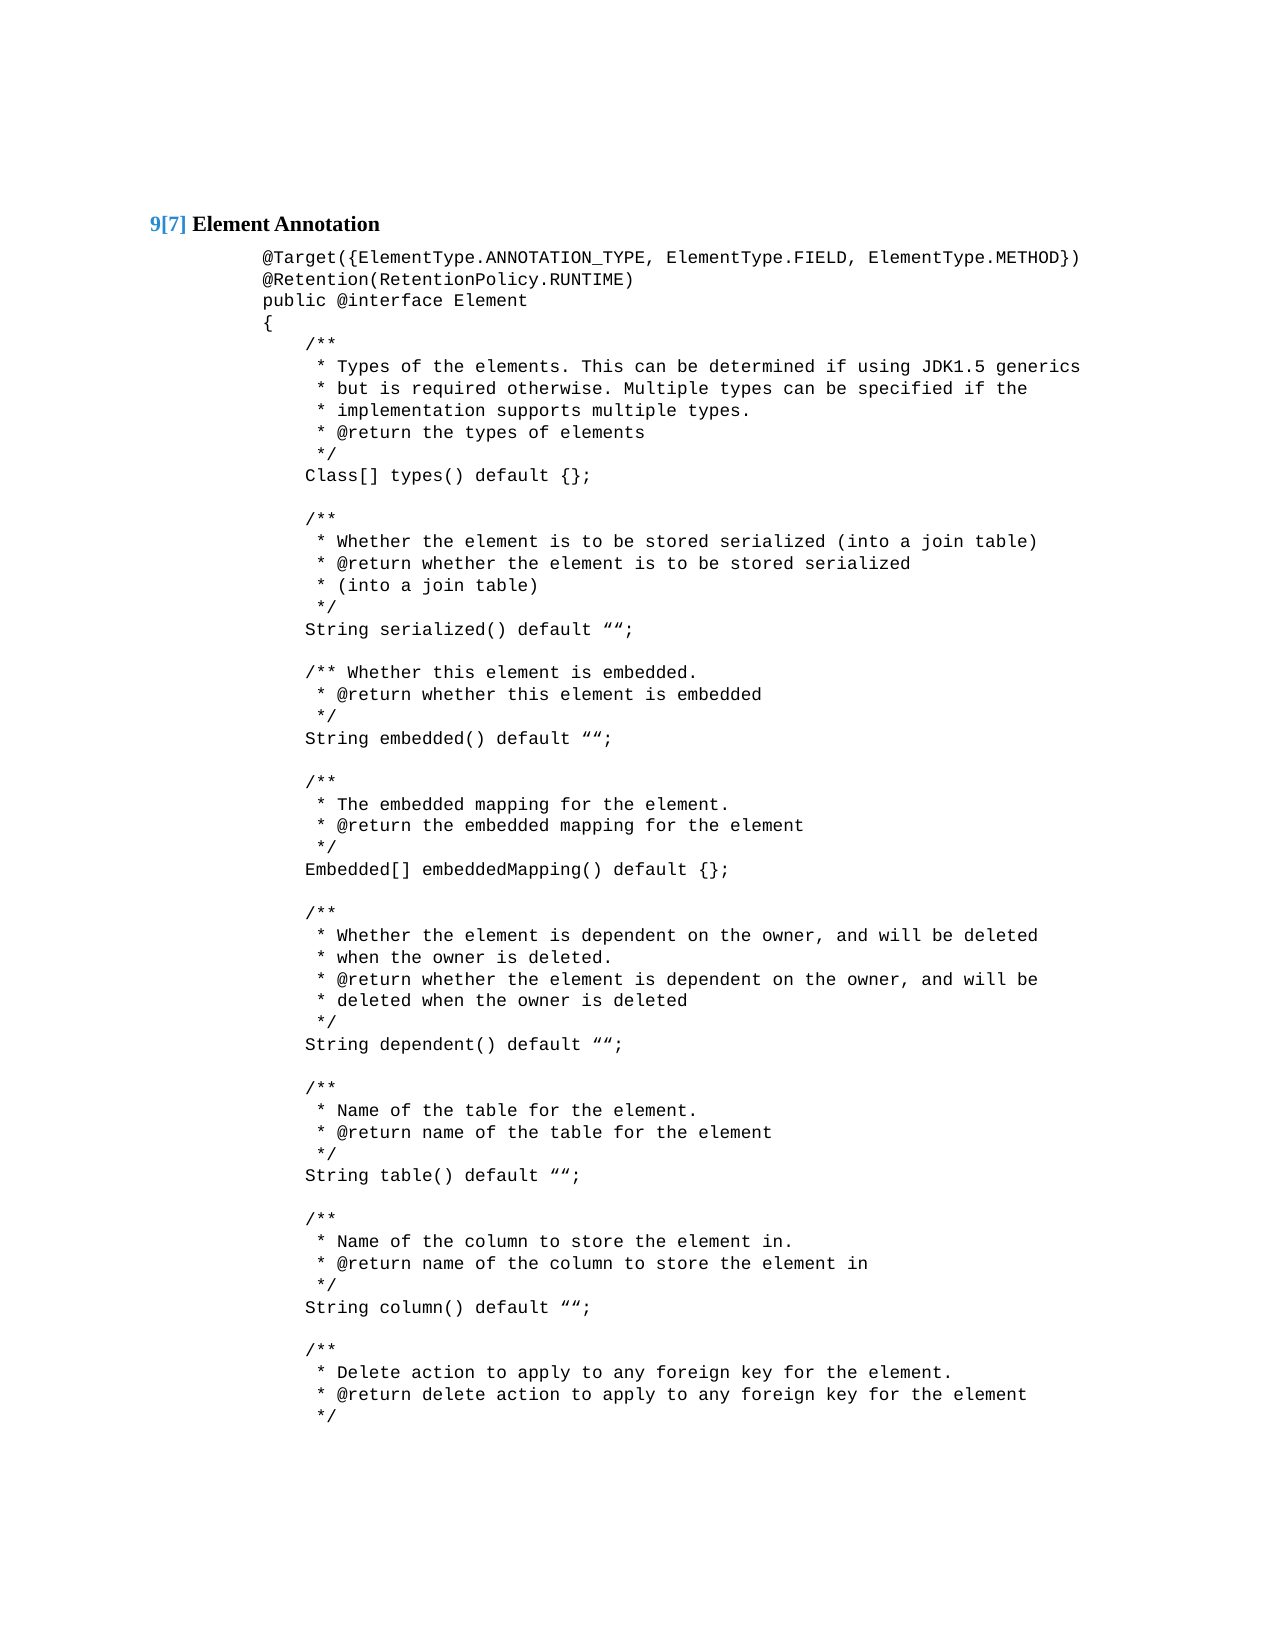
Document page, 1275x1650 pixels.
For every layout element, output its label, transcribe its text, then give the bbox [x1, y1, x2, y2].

text */ [262, 1274, 1125, 1296]
text */ [262, 443, 1125, 465]
text /** [262, 509, 1125, 531]
text Class[] types() default {}; [262, 465, 1125, 487]
text { [262, 312, 1125, 334]
subtitle Element Annotation [150, 210, 1125, 236]
text */ [262, 837, 1125, 859]
text * @return name of the table for the element [262, 1121, 1125, 1143]
text * Types of the elements. This can be determined if using JDK1.5 generics [262, 356, 1125, 378]
text * @return the types of elements [262, 421, 1125, 443]
text * when the owner is deleted. [262, 946, 1125, 968]
text * Delete action to apply to any foreign key for the element. [262, 1362, 1125, 1384]
text String dependent() default ““; [262, 1034, 1125, 1056]
text @Target({ElementType.ANNOTATION_TYPE, ElementType.FIELD, ElementType.METHOD}) [262, 246, 1125, 268]
text * (into a join table) [262, 574, 1125, 596]
text */ [262, 1406, 1125, 1428]
text * @return the embedded mapping for the element [262, 815, 1125, 837]
text /** [262, 1078, 1125, 1099]
text */ [262, 706, 1125, 728]
text * The embedded mapping for the element. [262, 793, 1125, 815]
text */ [262, 1012, 1125, 1034]
text */ [262, 1143, 1125, 1165]
text String column() default ““; [262, 1296, 1125, 1318]
text * but is required otherwise. Multiple types can be specified if the [262, 378, 1125, 399]
text Embedded[] embeddedMapping() default {}; [262, 859, 1125, 881]
text * @return delete action to apply to any foreign key for the element [262, 1384, 1125, 1406]
text * @return whether this element is embedded [262, 684, 1125, 706]
text * @return whether the element is to be stored serialized [262, 553, 1125, 574]
text String serialized() default ““; [262, 618, 1125, 640]
text * Whether the element is to be stored serialized (into a join table) [262, 531, 1125, 553]
text */ [262, 596, 1125, 618]
text @Retention(RetentionPolicy.RUNTIME) [262, 268, 1125, 290]
text * deleted when the owner is deleted [262, 990, 1125, 1012]
text /** [262, 1340, 1125, 1362]
text /** Whether this element is embedded. [262, 662, 1125, 684]
text * @return name of the column to store the element in [262, 1253, 1125, 1274]
text * Whether the element is dependent on the owner, and will be deleted [262, 924, 1125, 946]
text String table() default ““; [262, 1165, 1125, 1187]
text /** [262, 903, 1125, 924]
text * Name of the column to store the element in. [262, 1231, 1125, 1253]
text * implementation supports multiple types. [262, 399, 1125, 421]
text /** [262, 334, 1125, 356]
text * Name of the table for the element. [262, 1099, 1125, 1121]
text /** [262, 771, 1125, 793]
text String embedded() default ““; [262, 728, 1125, 749]
text public @interface Element [262, 290, 1125, 312]
text * @return whether the element is dependent on the owner, and will be [262, 968, 1125, 990]
text /** [262, 1209, 1125, 1231]
